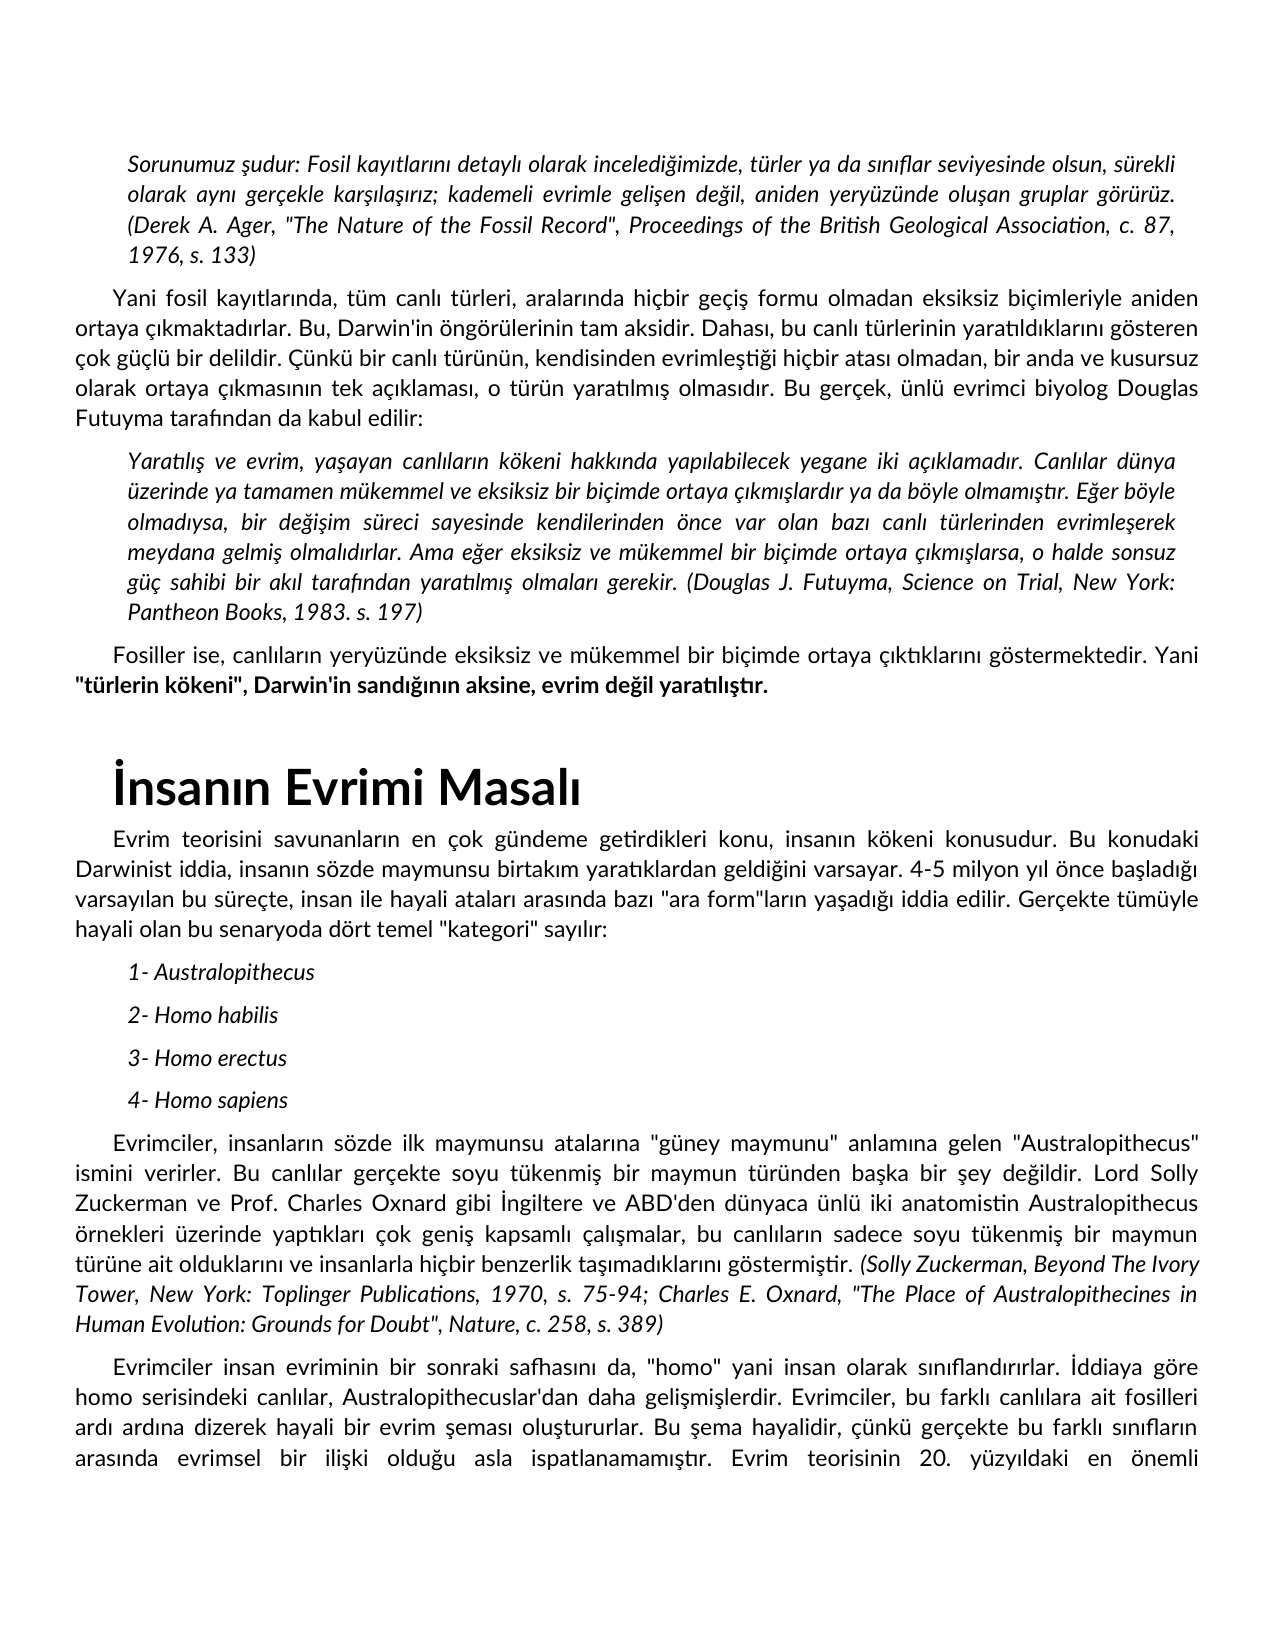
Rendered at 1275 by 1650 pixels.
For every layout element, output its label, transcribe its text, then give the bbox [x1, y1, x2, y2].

text Yaratılış ve evrim, yaşayan canlıların kökeni hakkında yapılabilecek yegane iki açıklamadır. Canlılar dünya üzerinde ya tamamen mükemmel ve eksiksiz bir biçimde ortaya çıkmışlardır ya da böyle olmamıştır. Eğer böyle olmadıysa, bir değişim süreci sayesinde kendilerinden önce var olan bazı canlı türlerinden evrimleşerek meydana gelmiş olmalıdırlar. Ama eğer eksiksiz ve mükemmel bir biçimde ortaya çıkmışlarsa, o halde sonsuz güç sahibi bir akıl tarafından yaratılmış olmaları gerekir. (Douglas J. Futuyma, Science on Trial, New York: Pantheon Books, 1983. s. 197) [127, 447, 1177, 625]
subtitle İnsanın Evrimi Masalı [112, 756, 1200, 816]
text Evrimciler insan evriminin bir sonraki safhasını da, "homo" yani insan olarak sınıflandırırlar. İddiaya göre homo serisindeki canlılar, Australopithecuslar'dan daha gelişmişlerdir. Evrimciler, bu farklı canlılara ait fosilleri ardı ardına dizerek hayali bir evrim şeması oluştururlar. Bu şema hayalidir, çünkü gerçekte bu farklı sınıfların arasında evrimsel bir ilişki olduğu asla ispatlanamamıştır. Evrim teorisinin 20. yüzyıldaki en önemli [75, 1353, 1200, 1471]
text Fosiller ise, canlıların yeryüzünde eksiksiz ve mükemmel bir biçimde ortaya çıktıklarını göstermektedir. Yani "türlerin kökeni", Darwin'in sandığının aksine, evrim değil yaratılıştır. [75, 641, 1200, 698]
text Evrimciler, insanların sözde ilk maymunsu atalarına "güney maymunu" anlamına gelen "Australopithecus" ismini verirler. Bu canlılar gerçekte soyu tükenmiş bir maymun türünden başka bir şey değildir. Lord Solly Zuckerman ve Prof. Charles Oxnard gibi İngiltere ve ABD'den dünyaca ünlü iki anatomistin Australopithecus örnekleri üzerinde yaptıkları çok geniş kapsamlı çalışmalar, bu canlıların sadece soyu tükenmiş bir maymun türüne ait olduklarını ve insanlarla hiçbir benzerlik taşımadıklarını göstermiştir. (Solly Zuckerman, Beyond The Ivory Tower, New York: Toplinger Publications, 1970, s. 75-94; Charles E. Oxnard, "The Place of Australopithecines in Human Evolution: Grounds for Doubt", Nature, c. 258, s. 389) [75, 1129, 1200, 1337]
text 1- Australopithecus [127, 958, 1177, 985]
text Evrim teorisini savunanların en çok gündeme getirdikleri konu, insanın kökeni konusudur. Bu konudaki Darwinist iddia, insanın sözde maymunsu birtakım yaratıklardan geldiğini varsayar. 4-5 milyon yıl önce başladığı varsayılan bu süreçte, insan ile hayali ataları arasında bazı "ara form"ların yaşadığı iddia edilir. Gerçekte tümüyle hayali olan bu senaryoda dört temel "kategori" sayılır: [75, 824, 1200, 943]
text Yani fosil kayıtlarında, tüm canlı türleri, aralarında hiçbir geçiş formu olmadan eksiksiz biçimleriyle aniden ortaya çıkmaktadırlar. Bu, Darwin'in öngörülerinin tam aksidir. Dahası, bu canlı türlerinin yaratıldıklarını gösteren çok güçlü bir delildir. Çünkü bir canlı türünün, kendisinden evrimleştiği hiçbir atası olmadan, bir anda ve kusursuz olarak ortaya çıkmasının tek açıklaması, o türün yaratılmış olmasıdır. Bu gerçek, ünlü evrimci biyolog Douglas Futuyma tarafından da kabul edilir: [75, 283, 1200, 432]
text 2- Homo habilis [127, 1001, 1177, 1028]
text 4- Homo sapiens [127, 1086, 1177, 1113]
text 3- Homo erectus [127, 1043, 1177, 1071]
text Sorunumuz şudur: Fosil kayıtlarını detaylı olarak incelediğimizde, türler ya da sınıflar seviyesinde olsun, sürekli olarak aynı gerçekle karşılaşırız; kademeli evrimle gelişen değil, aniden yeryüzünde oluşan gruplar görürüz. (Derek A. Ager, "The Nature of the Fossil Record", Proceedings of the British Geological Association, c. 87, 1976, s. 133) [127, 150, 1177, 268]
